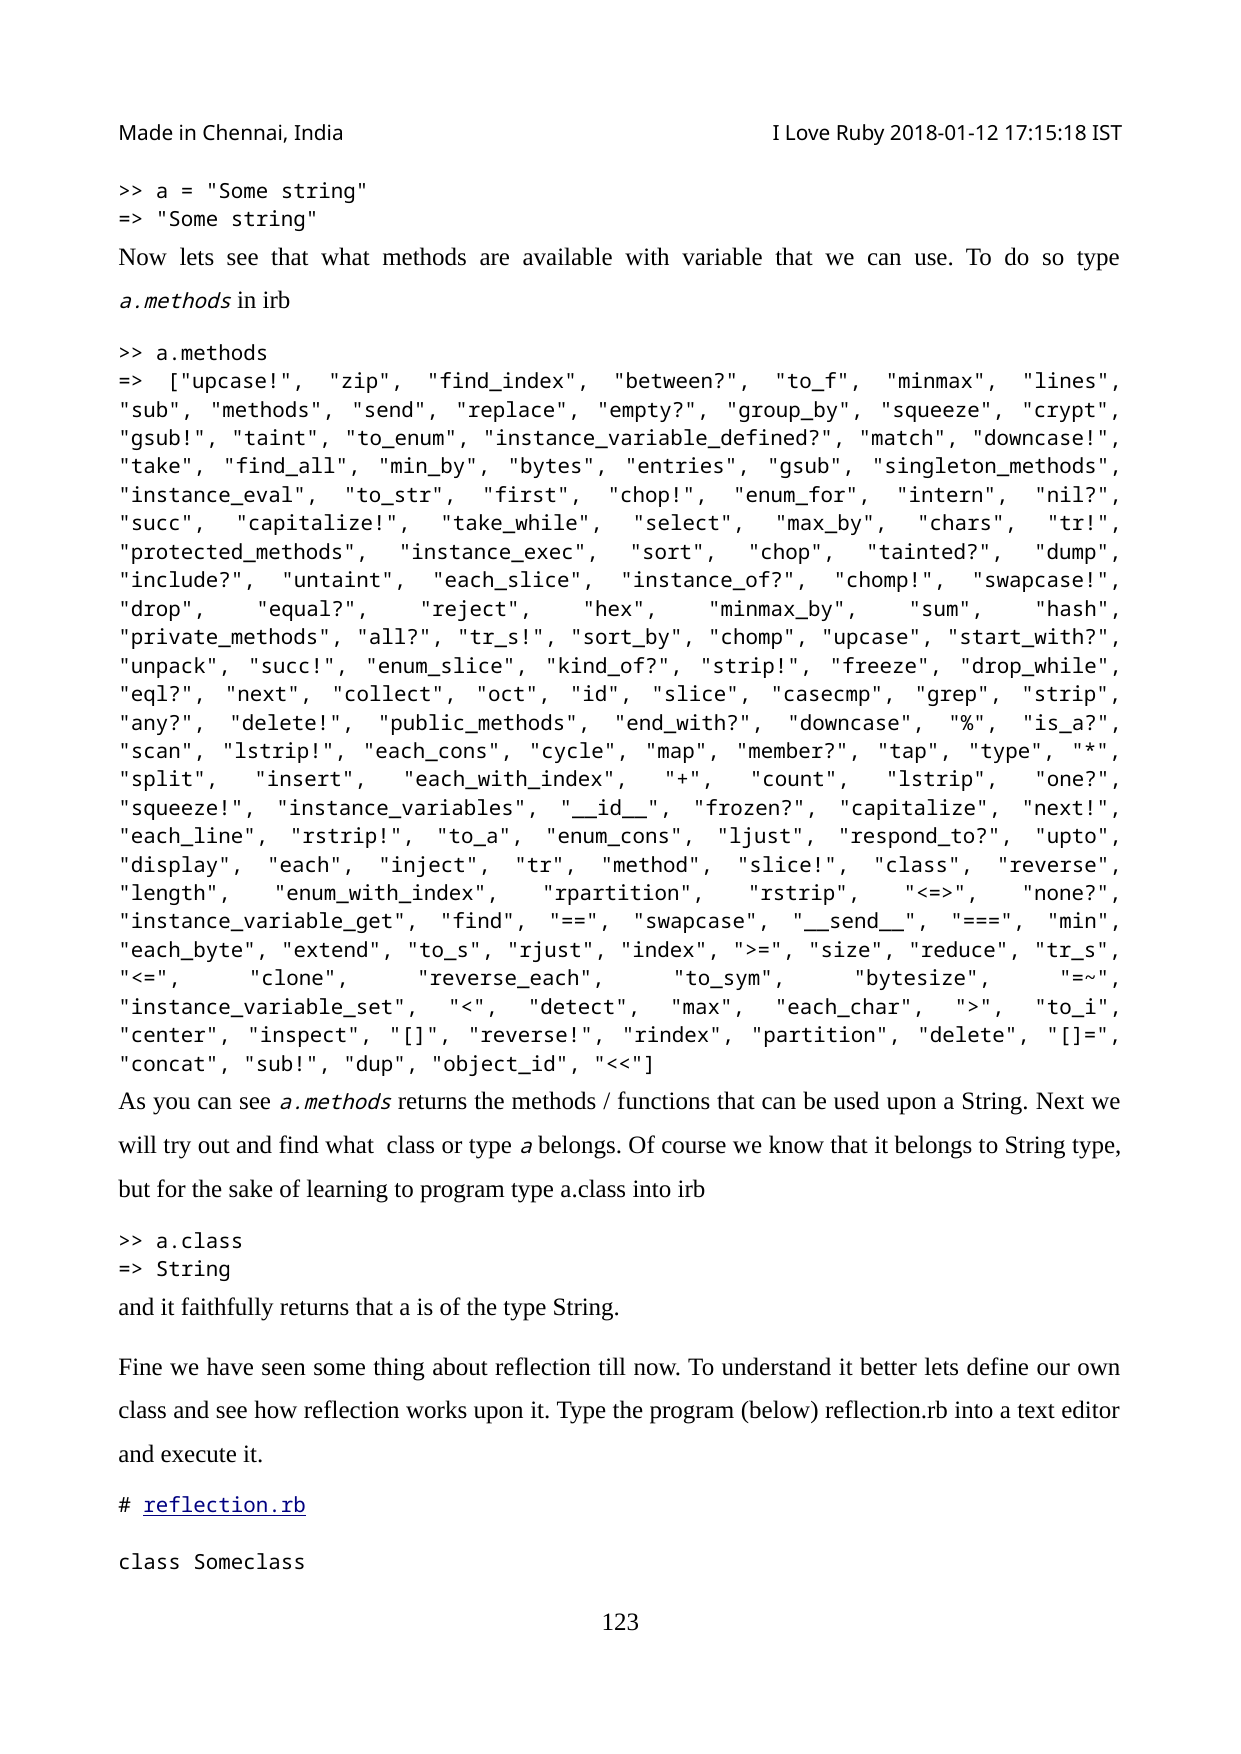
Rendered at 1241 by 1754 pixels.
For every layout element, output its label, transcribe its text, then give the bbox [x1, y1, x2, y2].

text => String [118, 1254, 1122, 1283]
text Now lets see that what methods are available with variable that we can use. To do so type a.methods in irb [118, 242, 1122, 314]
text and it faithfully returns that a is of the type String. [118, 1292, 1122, 1320]
text As you can see a.methods returns the methods / functions that can be used upon a String. Next we will try out and find what class or type a belongs. Of course we know that it belongs to String type, but for the sake of learning to program type a.class into irb [118, 1086, 1122, 1203]
text >> a.methods [118, 338, 1122, 366]
text >> a.class [118, 1226, 1122, 1254]
text Fine we have seen some thing about reflection till now. To understand it better lets define our own class and see how reflection works upon it. Type the program (below) reflection.rb into a text editor and execute it. [118, 1352, 1122, 1467]
text => ["upcase!", "zip", "find_index", "between?", "to_f", "minmax", "lines", "sub", "methods", "send", "replace", "empty?", "group_by", "squeeze", "crypt", "gsub!", "taint", "to_enum", "instance_variable_defined?", "match", "downcase!", "take", "find_all", "min_by", "bytes", "entries", "gsub", "singleton_methods", "instance_eval", "to_str", "first", "chop!", "enum_for", "intern", "nil?", "succ", "capitalize!", "take_while", "select", "max_by", "chars", "tr!", "protected_methods", "instance_exec", "sort", "chop", "tainted?", "dump", "include?", "untaint", "each_slice", "instance_of?", "chomp!", "swapcase!", "drop", "equal?", "reject", "hex", "minmax_by", "sum", "hash", "private_methods", "all?", "tr_s!", "sort_by", "chomp", "upcase", "start_with?", "unpack", "succ!", "enum_slice", "kind_of?", "strip!", "freeze", "drop_while", "eql?", "next", "collect", "oct", "id", "slice", "casecmp", "grep", "strip", "any?", "delete!", "public_methods", "end_with?", "downcase", "%", "is_a?", "scan", "lstrip!", "each_cons", "cycle", "map", "member?", "tap", "type", "*", "split", "insert", "each_with_index", "+", "count", "lstrip", "one?", "squeeze!", "instance_variables", "__id__", "frozen?", "capitalize", "next!", "each_line", "rstrip!", "to_a", "enum_cons", "ljust", "respond_to?", "upto", "display", "each", "inject", "tr", "method", "slice!", "class", "reverse", "length", "enum_with_index", "rpartition", "rstrip", "<=>", "none?", "instance_variable_get", "find", "==", "swapcase", "__send__", "===", "min", "each_byte", "extend", "to_s", "rjust", "index", ">=", "size", "reduce", "tr_s", "<=", "clone", "reverse_each", "to_sym", "bytesize", "=~", "instance_variable_set", "<", "detect", "max", "each_char", ">", "to_i", "center", "inspect", "[]", "reverse!", "rindex", "partition", "delete", "[]=", "concat", "sub!", "dup", "object_id", "<<"] [118, 366, 1122, 1077]
text # reflection.rb [118, 1491, 1122, 1519]
text => "Some string" [118, 204, 1122, 233]
text >> a = "Some string" [118, 176, 1122, 204]
text class Someclass [118, 1547, 1122, 1576]
